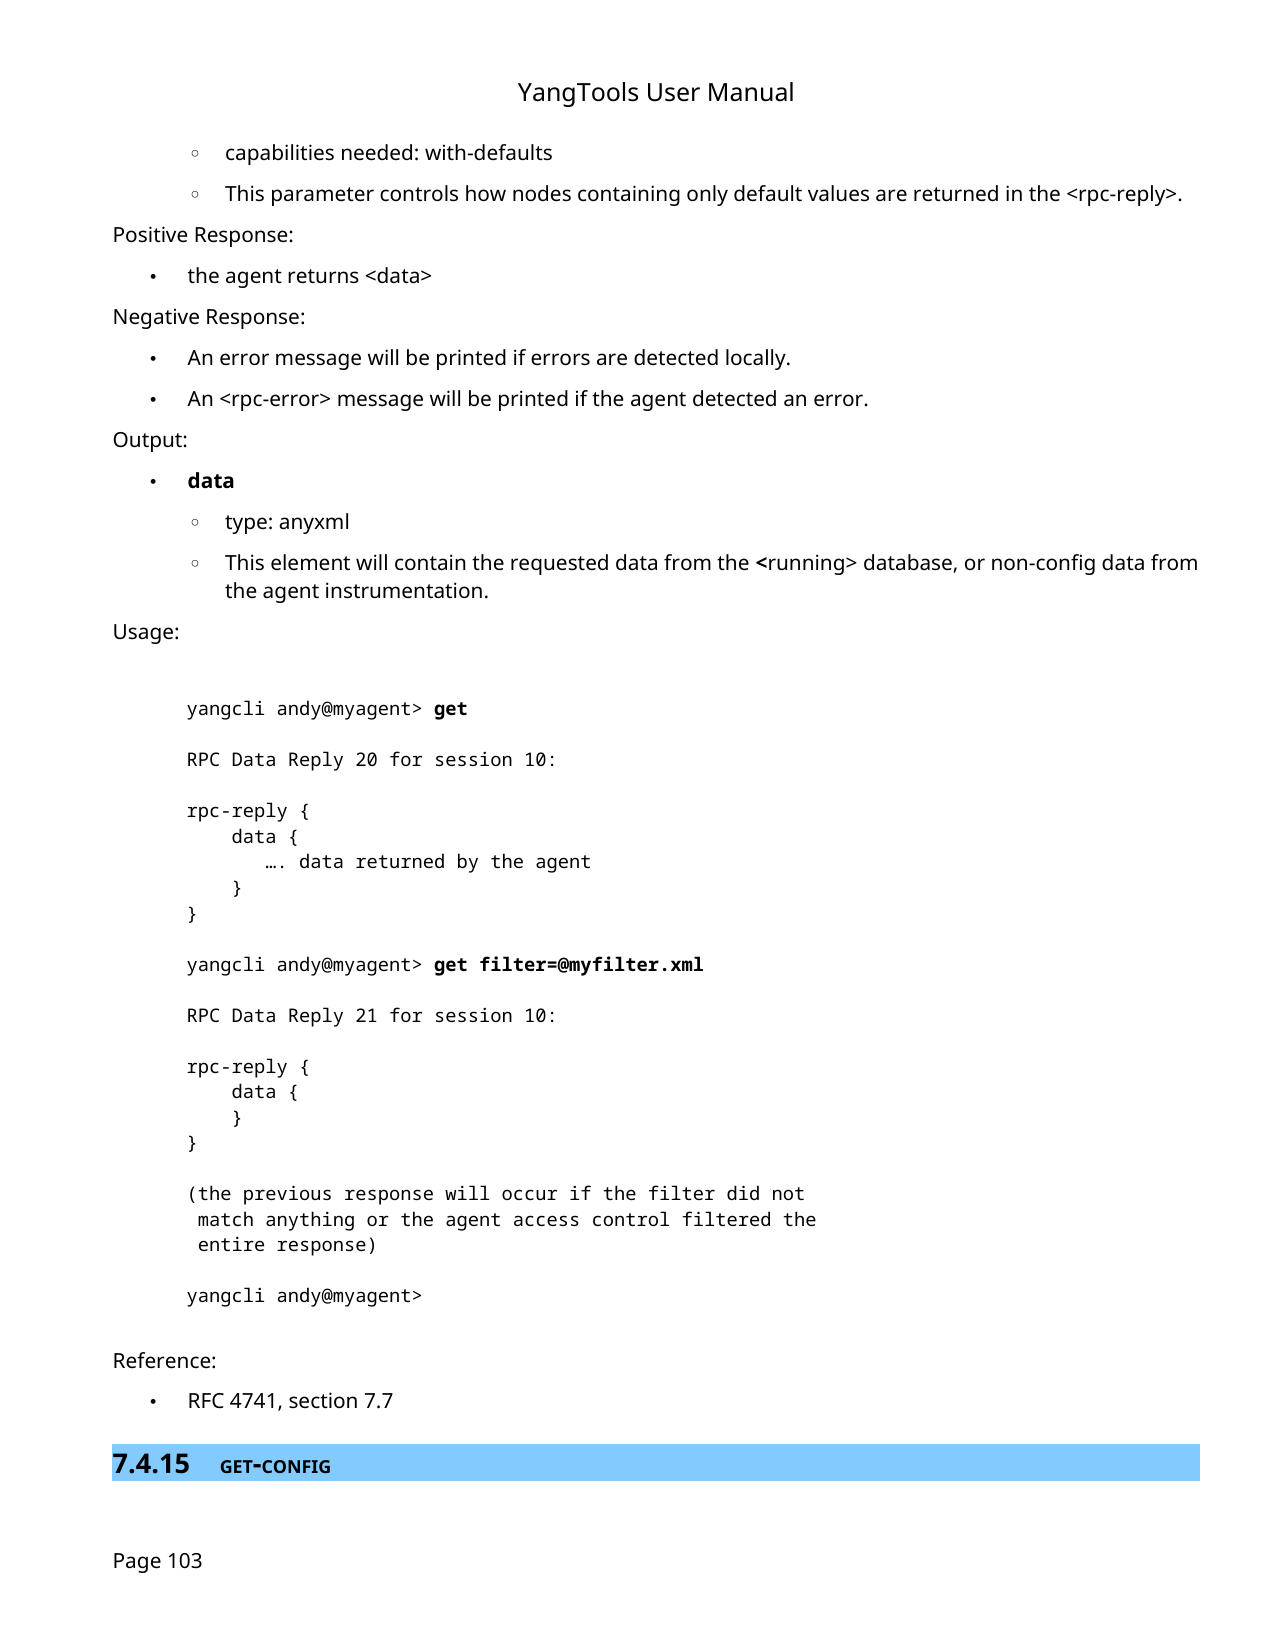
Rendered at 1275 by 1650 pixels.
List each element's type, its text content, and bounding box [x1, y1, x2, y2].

list This element will contain the requested data from the <running> database, or non-config data from the agent instrumentation. [187, 548, 1200, 605]
list An error message will be printed if errors are detected locally. [150, 343, 1200, 372]
text Reference: [112, 1346, 1200, 1374]
list An <rpc-error> message will be printed if the agent detected an error. [150, 384, 1200, 413]
list RFC 4741, section 7.7 [150, 1387, 1200, 1415]
list This parameter controls how nodes containing only default values are returned in the <rpc-reply>. [187, 179, 1200, 208]
text Positive Response: [112, 220, 1200, 249]
text yangcli andy@myagent> get RPC Data Reply 20 for session 10: rpc-reply { data { …. data returned by the agent } } yangcli andy@myagent> get filter=@myfilter.xml RPC Data Reply 21 for session 10: rpc-reply { data { } } (the previous response will occur if the filter did not match anything or the agent access control filtered the entire response) yangcli andy@myagent> [112, 696, 1200, 1334]
list data [150, 466, 1200, 494]
list capabilities needed: with-defaults [187, 138, 1200, 167]
list the agent returns <data> [150, 261, 1200, 290]
text Negative Response: [112, 302, 1200, 331]
text Output: [112, 425, 1200, 453]
text Usage: [112, 617, 1200, 646]
list type: anyxml [187, 507, 1200, 535]
subtitle get-config [112, 1444, 1200, 1481]
